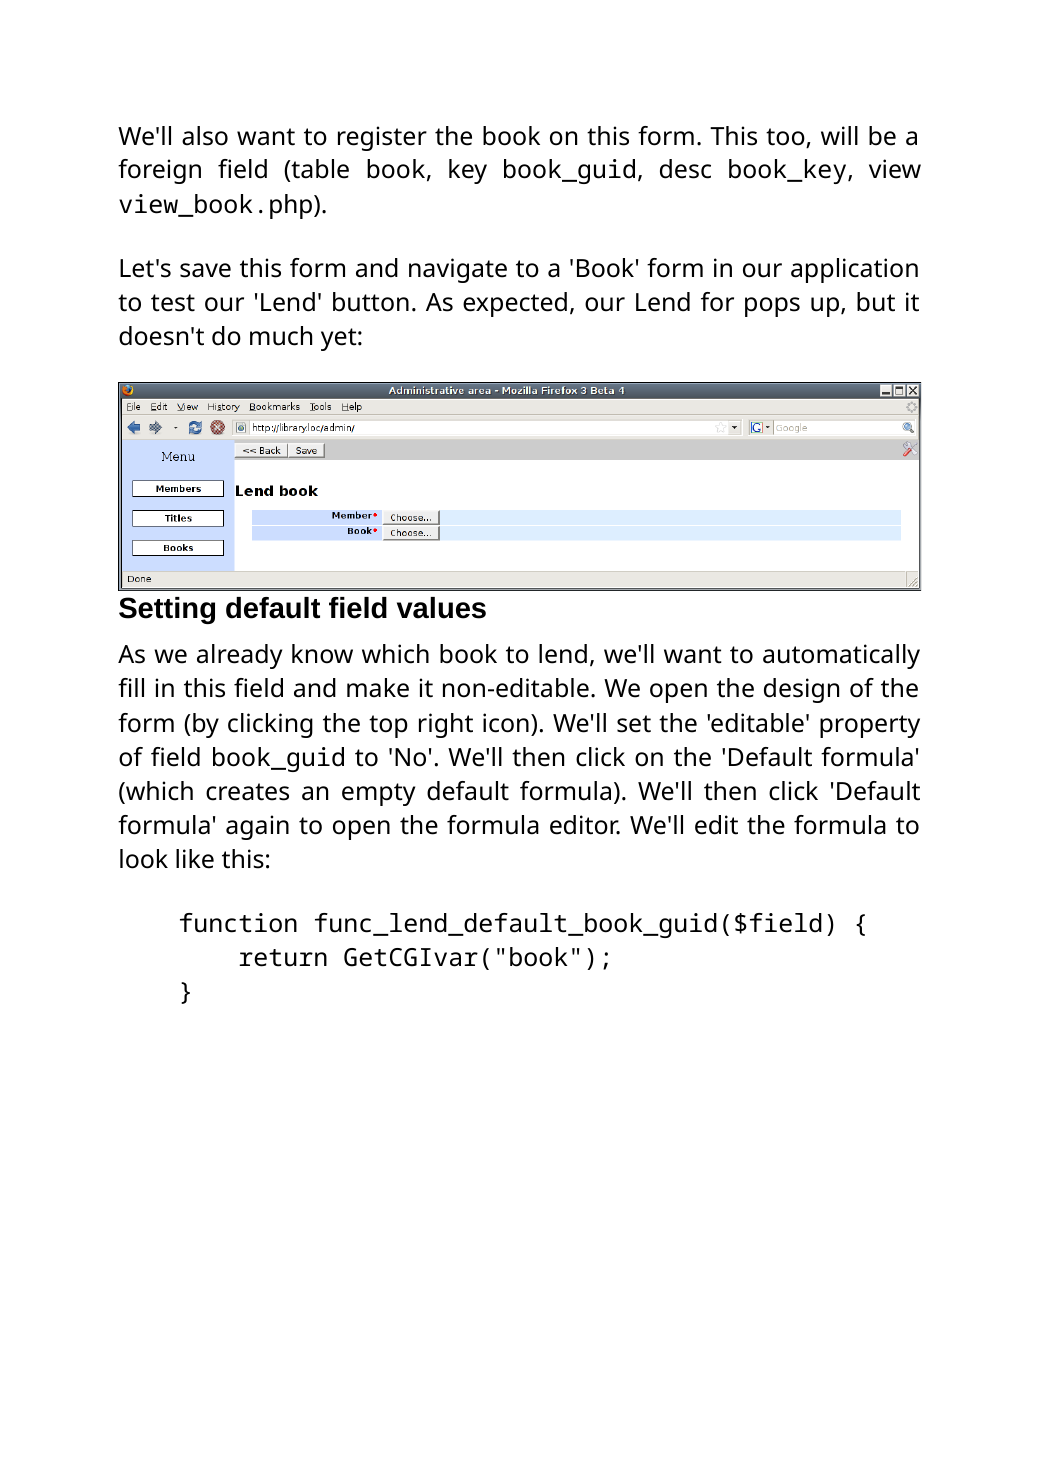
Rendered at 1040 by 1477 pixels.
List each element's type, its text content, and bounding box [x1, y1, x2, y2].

subtitle Setting default field values [118, 591, 921, 624]
picture [118, 382, 922, 591]
text As we already know which book to lend, we'll want to automatically fill in this field and make it non-editable. We open the design of the form (by clicking the top right icon). We'll set the 'editable' property of field book_guid to 'No'. We'll then click on the 'Default formula' (which creates an empty default formula). We'll then click 'Default formula' again to open the formula editor. We'll edit the formula to look like this: [118, 637, 921, 876]
text function func_lend_default_book_guid($field) { return GetCGIvar("book"); } [118, 906, 921, 1008]
text Let's save this form and navigate to a 'Book' form in our application to test our 'Lend' button. As expected, our Lend for pops up, but it doesn't do much yet: [118, 250, 921, 353]
text We'll also want to register the book on this form. This too, will be a foreign field (table book, key book_guid, desc book_key, view view_book.php). [118, 118, 921, 220]
